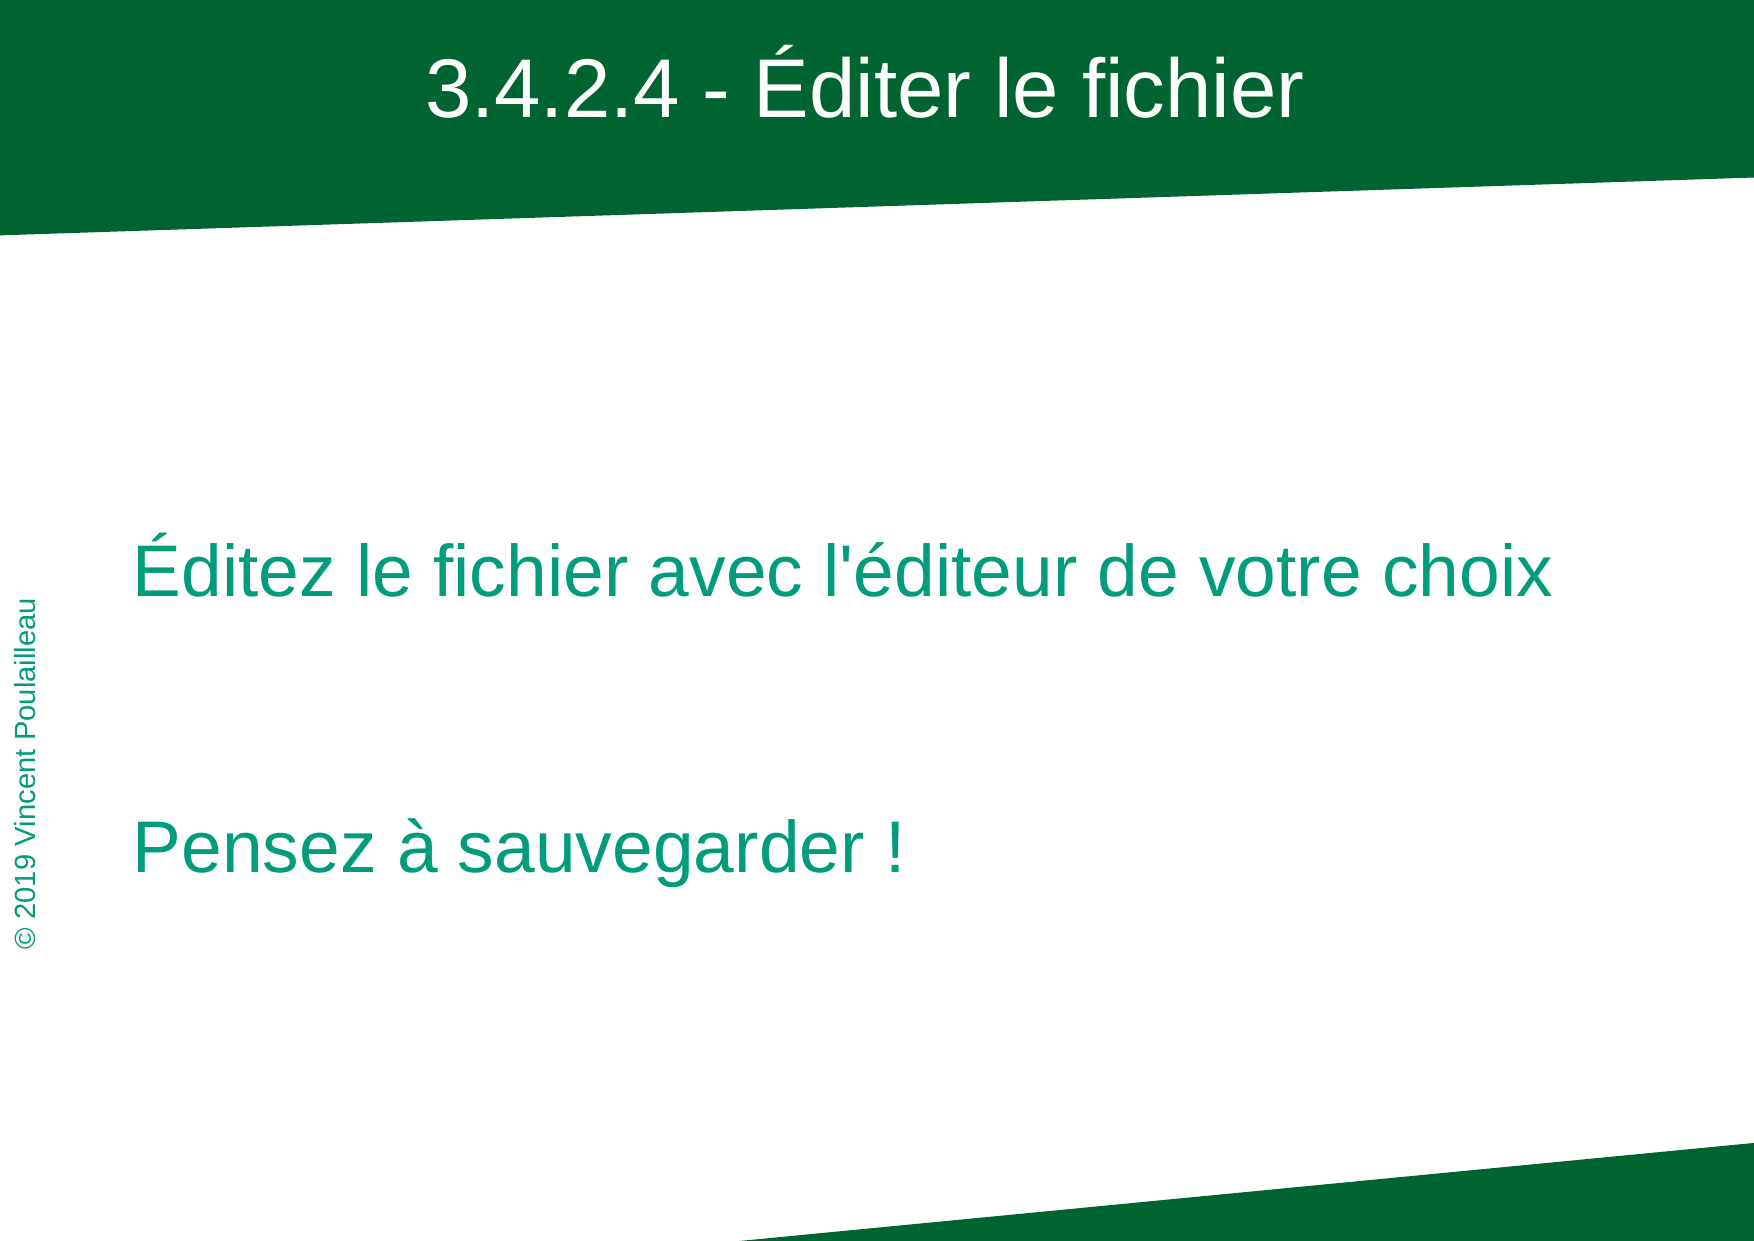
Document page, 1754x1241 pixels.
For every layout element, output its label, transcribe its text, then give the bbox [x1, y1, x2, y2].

text_box © 2019 Vincent Poulailleau [1, 448, 61, 1099]
text_box 3.4.2.4 - Éditer le fichier [0, 0, 1754, 178]
text_box [0, 178, 1740, 236]
text_box Éditez le fichier avec l'éditeur de votre choix Pensez à sauvegarder ! [0, 178, 1754, 1241]
text_box [739, 1142, 1754, 1241]
